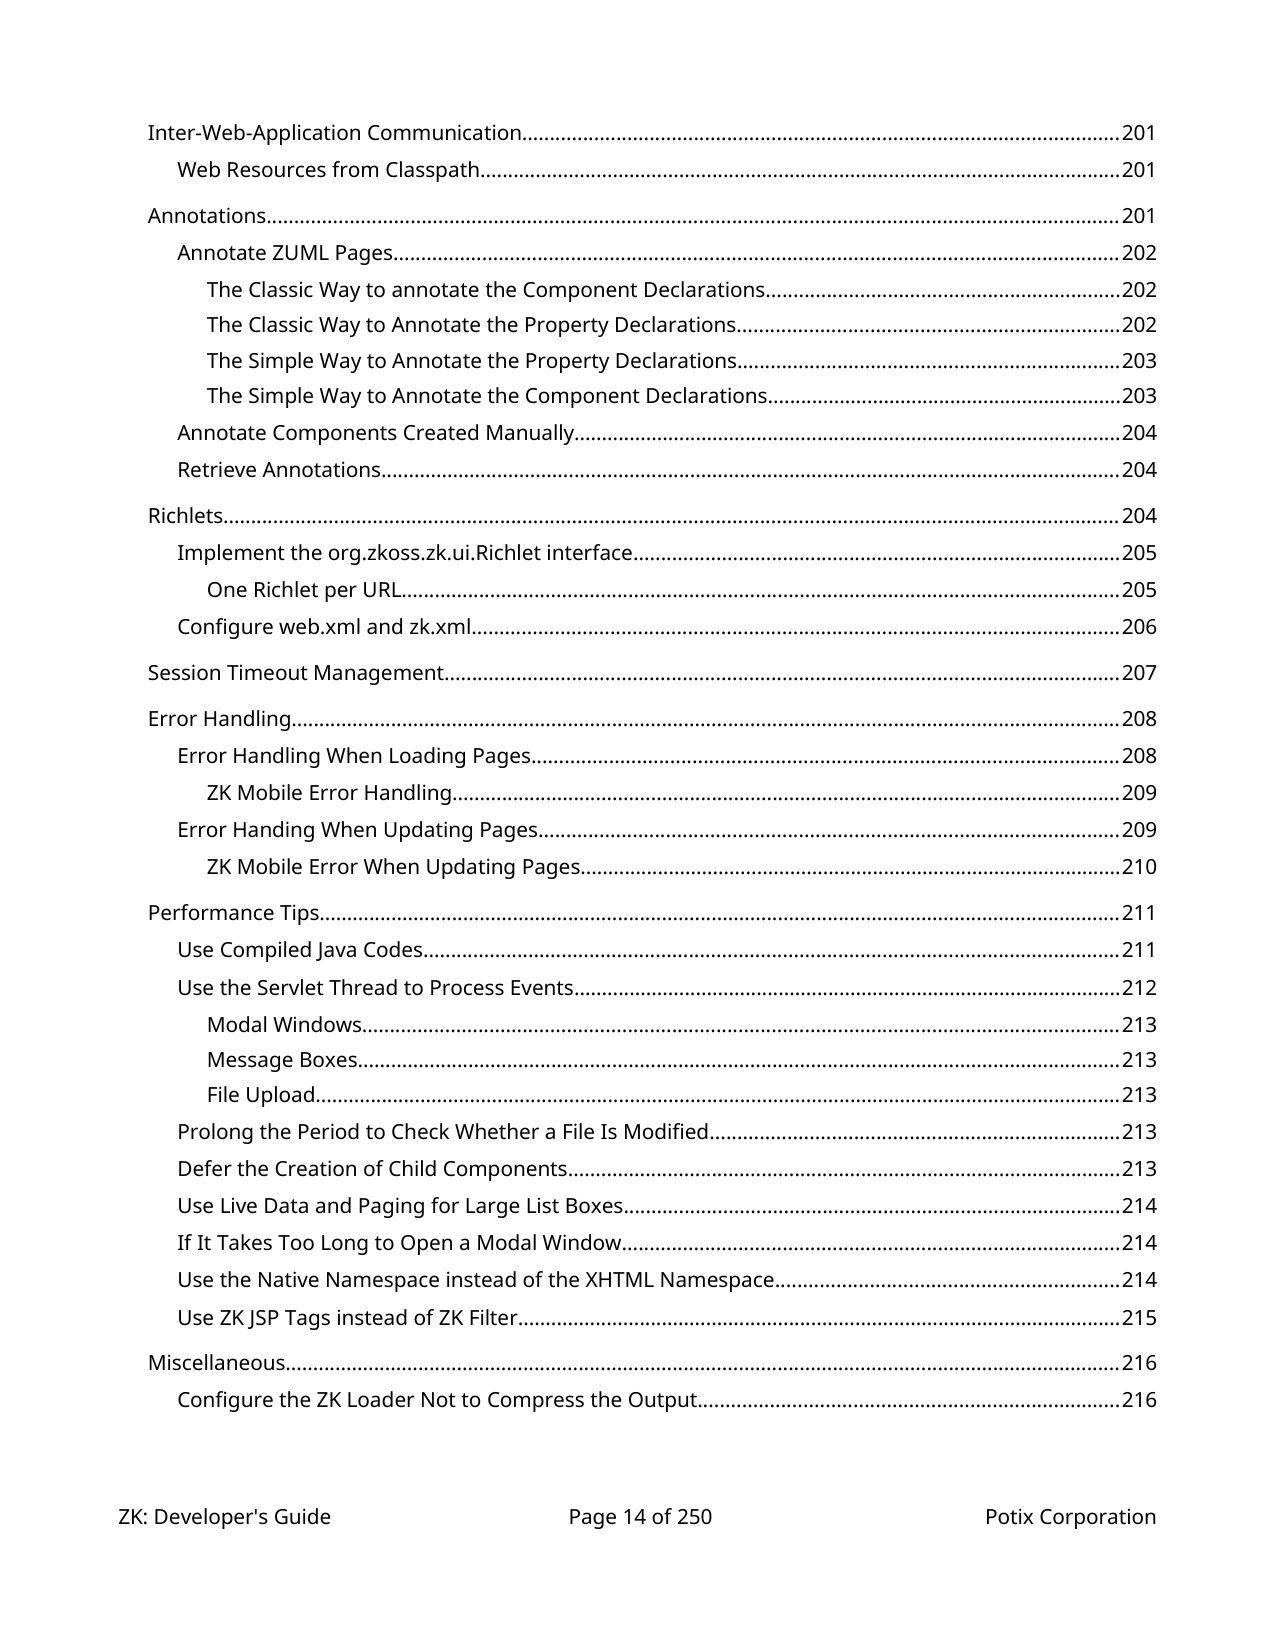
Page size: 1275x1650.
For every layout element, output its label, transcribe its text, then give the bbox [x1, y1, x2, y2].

text The Classic Way to annotate the Component Declarations 202 [207, 275, 1157, 303]
text Use Compiled Java Codes 211 [177, 936, 1157, 964]
text Implement the org.zkoss.zk.ui.Richlet interface 205 [177, 538, 1157, 566]
text Miscellaneous 216 [148, 1348, 1157, 1377]
text Annotations 201 [148, 201, 1157, 229]
text Message Boxes 213 [207, 1045, 1157, 1073]
text Annotate ZUML Pages 202 [177, 238, 1157, 266]
text ZK Mobile Error When Updating Pages 210 [207, 852, 1157, 881]
text Use ZK JSP Tags instead of ZK Filter 215 [177, 1303, 1157, 1331]
text Prolong the Period to Check Whether a File Is Modified 213 [177, 1117, 1157, 1145]
text Use Live Data and Paging for Large List Boxes 214 [177, 1191, 1157, 1219]
text Session Timeout Management 207 [148, 658, 1157, 686]
text Error Handling 208 [148, 704, 1157, 732]
text Defer the Creation of Child Components 213 [177, 1154, 1157, 1182]
text Use the Native Namespace instead of the XHTML Namespace 214 [177, 1266, 1157, 1294]
text Configure web.xml and zk.xml 206 [177, 612, 1157, 641]
text Error Handing When Updating Pages 209 [177, 815, 1157, 844]
text Error Handling When Loading Pages 208 [177, 741, 1157, 769]
text One Richlet per URL 205 [207, 575, 1157, 603]
text Use the Servlet Thread to Process Events 212 [177, 973, 1157, 1001]
text Web Resources from Classpath 201 [177, 155, 1157, 183]
text Annotate Components Created Manually 204 [177, 418, 1157, 446]
text ZK Mobile Error Handling 209 [207, 778, 1157, 807]
text File Upload 213 [207, 1080, 1157, 1108]
text Retrieve Annotations 204 [177, 455, 1157, 483]
text Performance Tips 211 [148, 898, 1157, 927]
text The Simple Way to Annotate the Component Declarations 203 [207, 381, 1157, 409]
text The Simple Way to Annotate the Property Declarations 203 [207, 346, 1157, 374]
text Richlets 204 [148, 501, 1157, 529]
text The Classic Way to Annotate the Property Declarations 202 [207, 311, 1157, 339]
text Modal Windows 213 [207, 1010, 1157, 1038]
text If It Takes Too Long to Open a Modal Window 214 [177, 1228, 1157, 1257]
text Configure the ZK Loader Not to Compress the Output 216 [177, 1386, 1157, 1414]
text Inter-Web-Application Communication 201 [148, 118, 1157, 146]
